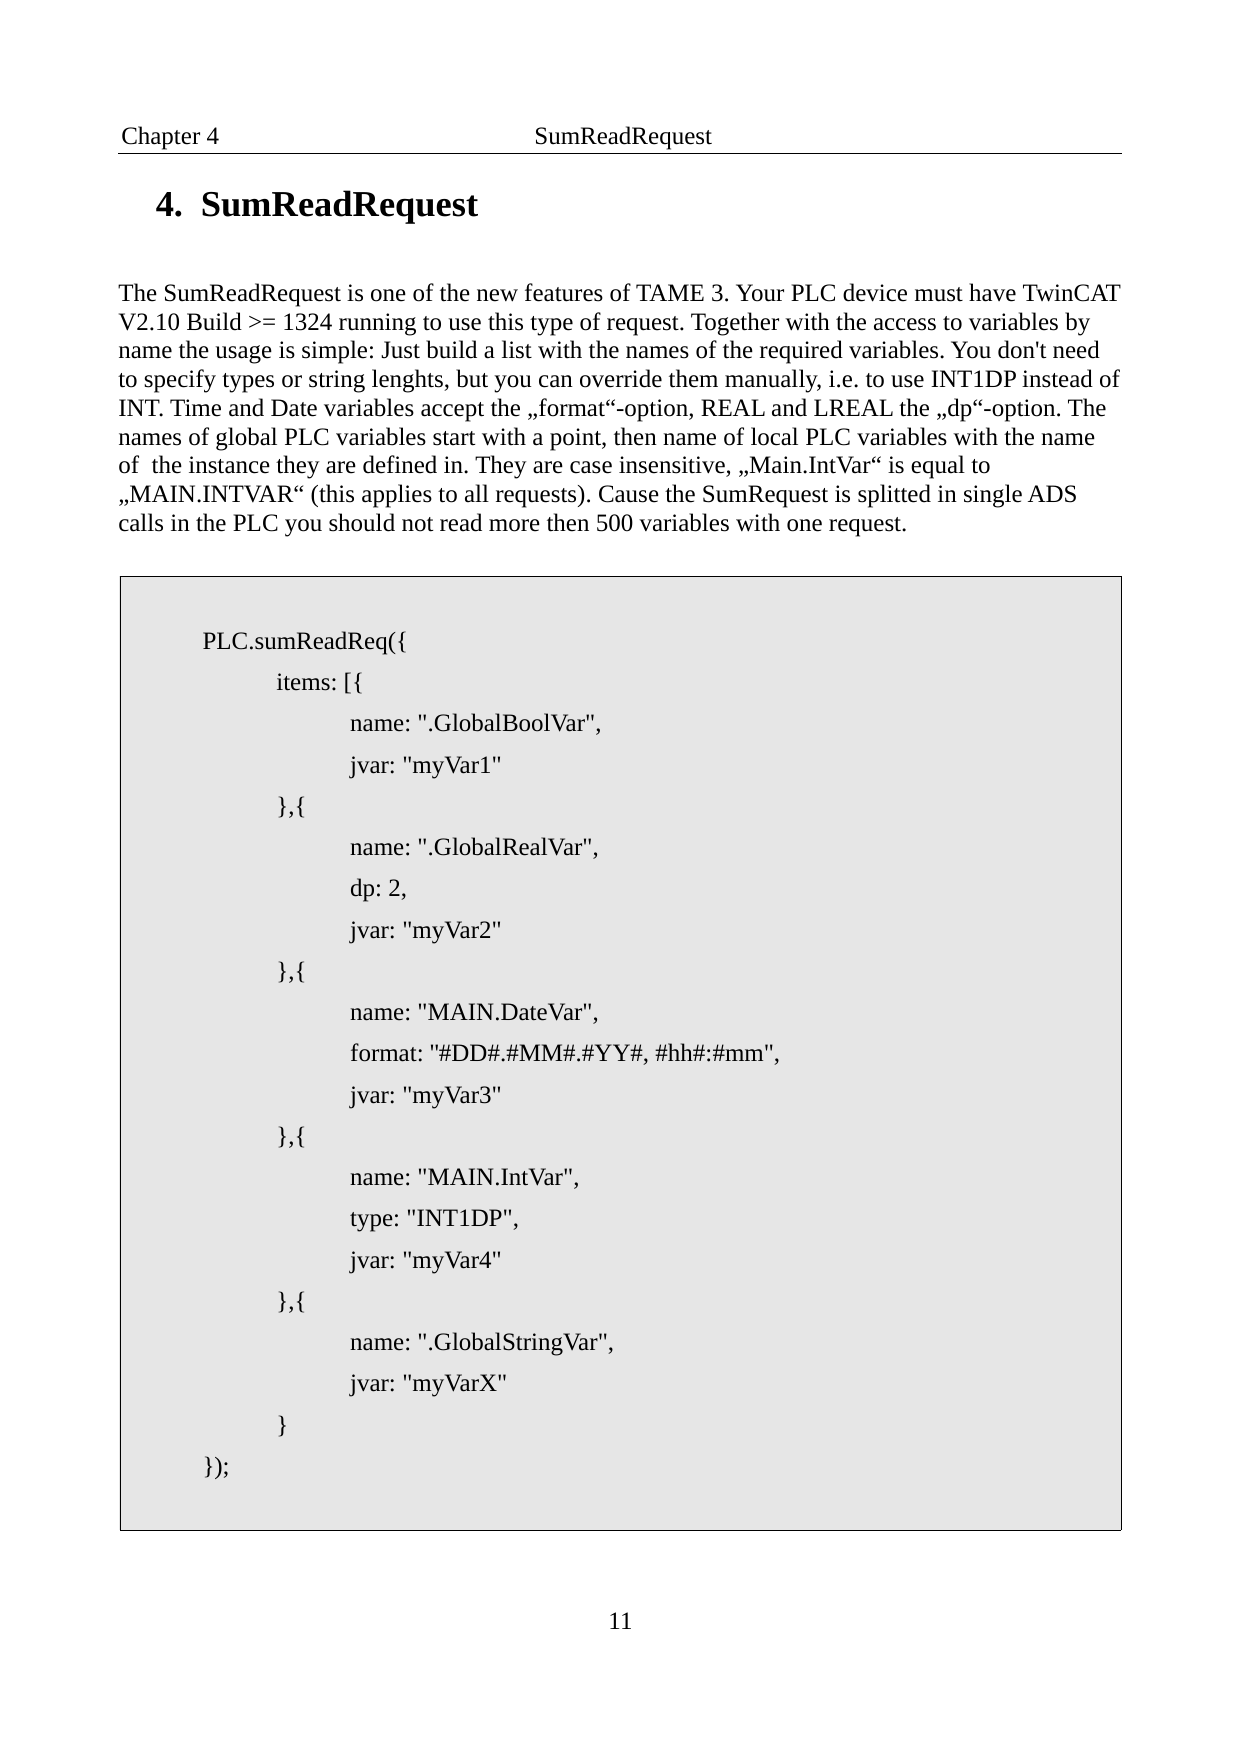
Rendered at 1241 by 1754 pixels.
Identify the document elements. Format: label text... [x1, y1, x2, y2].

text format: ''#DD#.#MM#.#YY#, #hh#:#mm", [128, 1038, 1112, 1067]
text },{ [128, 791, 1112, 820]
text name: ".GlobalRealVar", [128, 832, 1112, 861]
text jvar: "myVarX" [128, 1368, 1112, 1397]
text },{ [128, 956, 1112, 985]
text dp: 2, [128, 873, 1112, 902]
subtitle SumReadRequest [156, 182, 1122, 224]
text name: ".GlobalBoolVar", [128, 708, 1112, 737]
text }); [128, 1451, 1112, 1480]
text jvar: "myVar2" [128, 915, 1112, 943]
text },{ [128, 1286, 1112, 1315]
text },{ [128, 1121, 1112, 1150]
text } [128, 1410, 1112, 1438]
text jvar: "myVar4" [128, 1245, 1112, 1273]
text PLC.sumReadReq({ [128, 626, 1112, 655]
text name: ".GlobalStringVar", [128, 1327, 1112, 1356]
text name: "MAIN.DateVar", [128, 997, 1112, 1026]
text jvar: "myVar1" [128, 750, 1112, 778]
text name: "MAIN.IntVar", [128, 1162, 1112, 1191]
text items: [{ [128, 667, 1112, 696]
text type: "INT1DP", [128, 1203, 1112, 1232]
text jvar: "myVar3" [128, 1080, 1112, 1108]
text The SumReadRequest is one of the new features of TAME 3. Your PLC device must have TwinCAT V2.10 Build >= 1324 running to use this type of request. Together with the access to variables by name the usage is simple: Just build a list with the names of the required variables. You don't need to specify types or string lenghts, but you can override them manually, i.e. to use INT1DP instead of INT. Time and Date variables accept the „format“-option, REAL and LREAL the „dp“-option. The names of global PLC variables start with a point, then name of local PLC variables with the name of the instance they are defined in. They are case insensitive, „Main.IntVar“ is equal to „MAIN.INTVAR“ (this applies to all requests). Cause the SumRequest is splitted in single ADS calls in the PLC you should not read more then 500 variables with one request. [118, 278, 1122, 537]
